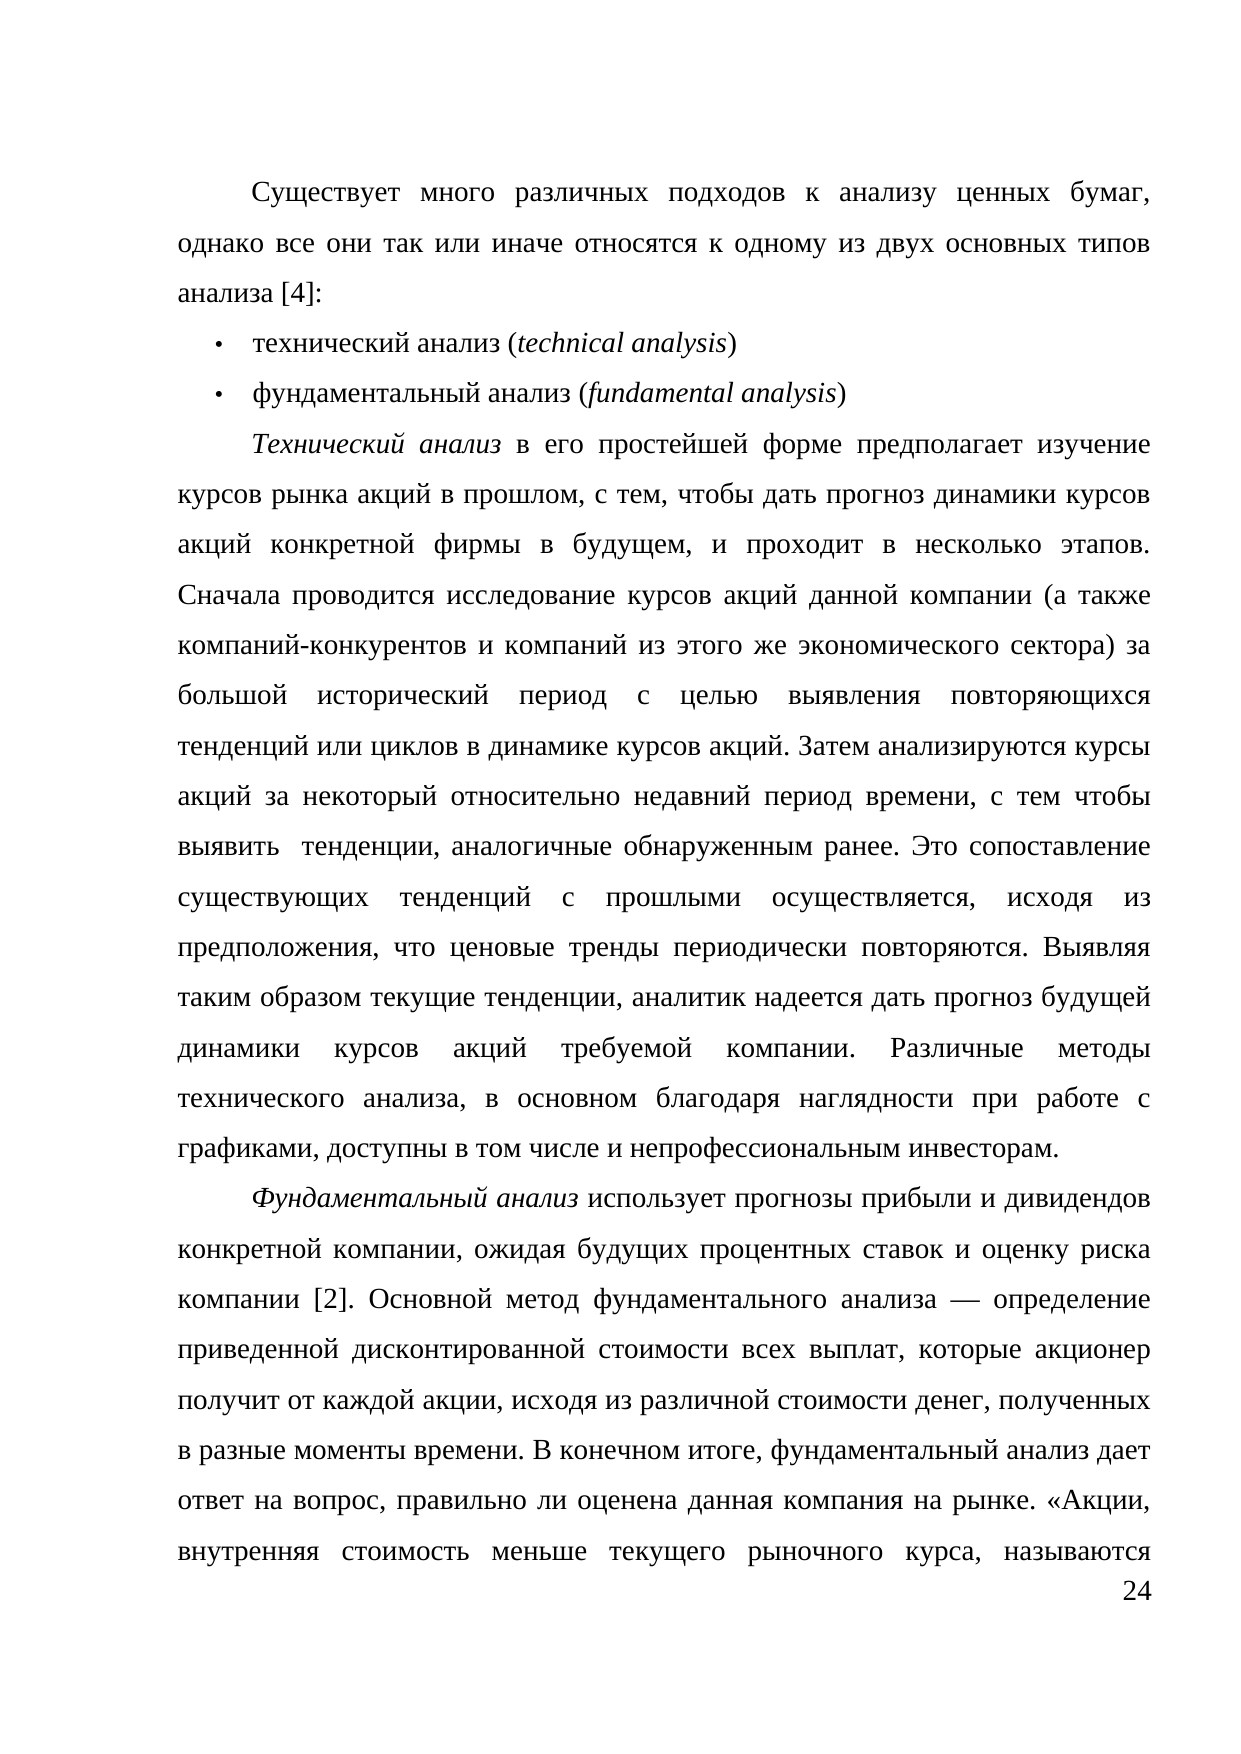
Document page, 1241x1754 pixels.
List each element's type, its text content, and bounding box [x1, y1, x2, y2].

text Фундаментальный анализ использует прогнозы прибыли и дивидендов конкретной компании, ожидая будущих процентных ставок и оценку риска компании [2]. Основной метод фундаментального анализа — определение приведенной дисконтированной стоимости всех выплат, которые акционер получит от каждой акции, исходя из различной стоимости денег, полученных в разные моменты времени. В конечном итоге, фундаментальный анализ дает ответ на вопрос, правильно ли оценена данная компания на рынке. «Акции, внутренняя стоимость меньше текущего рыночного курса, называются [177, 1181, 1152, 1566]
text Существует много различных подходов к анализу ценных бумаг, однако все они так или иначе относятся к одному из двух основных типов анализа [4]: [177, 174, 1152, 308]
list технический анализ (technical analysis) [215, 325, 1152, 359]
list фундаментальный анализ (fundamental analysis) [215, 376, 1152, 409]
text Технический анализ в его простейшей форме предполагает изучение курсов рынка акций в прошлом, с тем, чтобы дать прогноз динамики курсов акций конкретной фирмы в будущем, и проходит в несколько этапов. Сначала проводится исследование курсов акций данной компании (а также компаний-конкурентов и компаний из этого же экономического сектора) за большой исторический период с целью выявления повторяющихся тенденций или циклов в динамике курсов акций. Затем анализируются курсы акций за некоторый относительно недавний период времени, с тем чтобы выявить тенденции, аналогичные обнаруженным ранее. Это сопоставление существующих тенденций с прошлыми осуществляется, исходя из предположения, что ценовые тренды периодически повторяются. Выявляя таким образом текущие тенденции, аналитик надеется дать прогноз будущей динамики курсов акций требуемой компании. Различные методы технического анализа, в основном благодаря наглядности при работе с графиками, доступны в том числе и непрофессиональным инвесторам. [177, 426, 1152, 1164]
